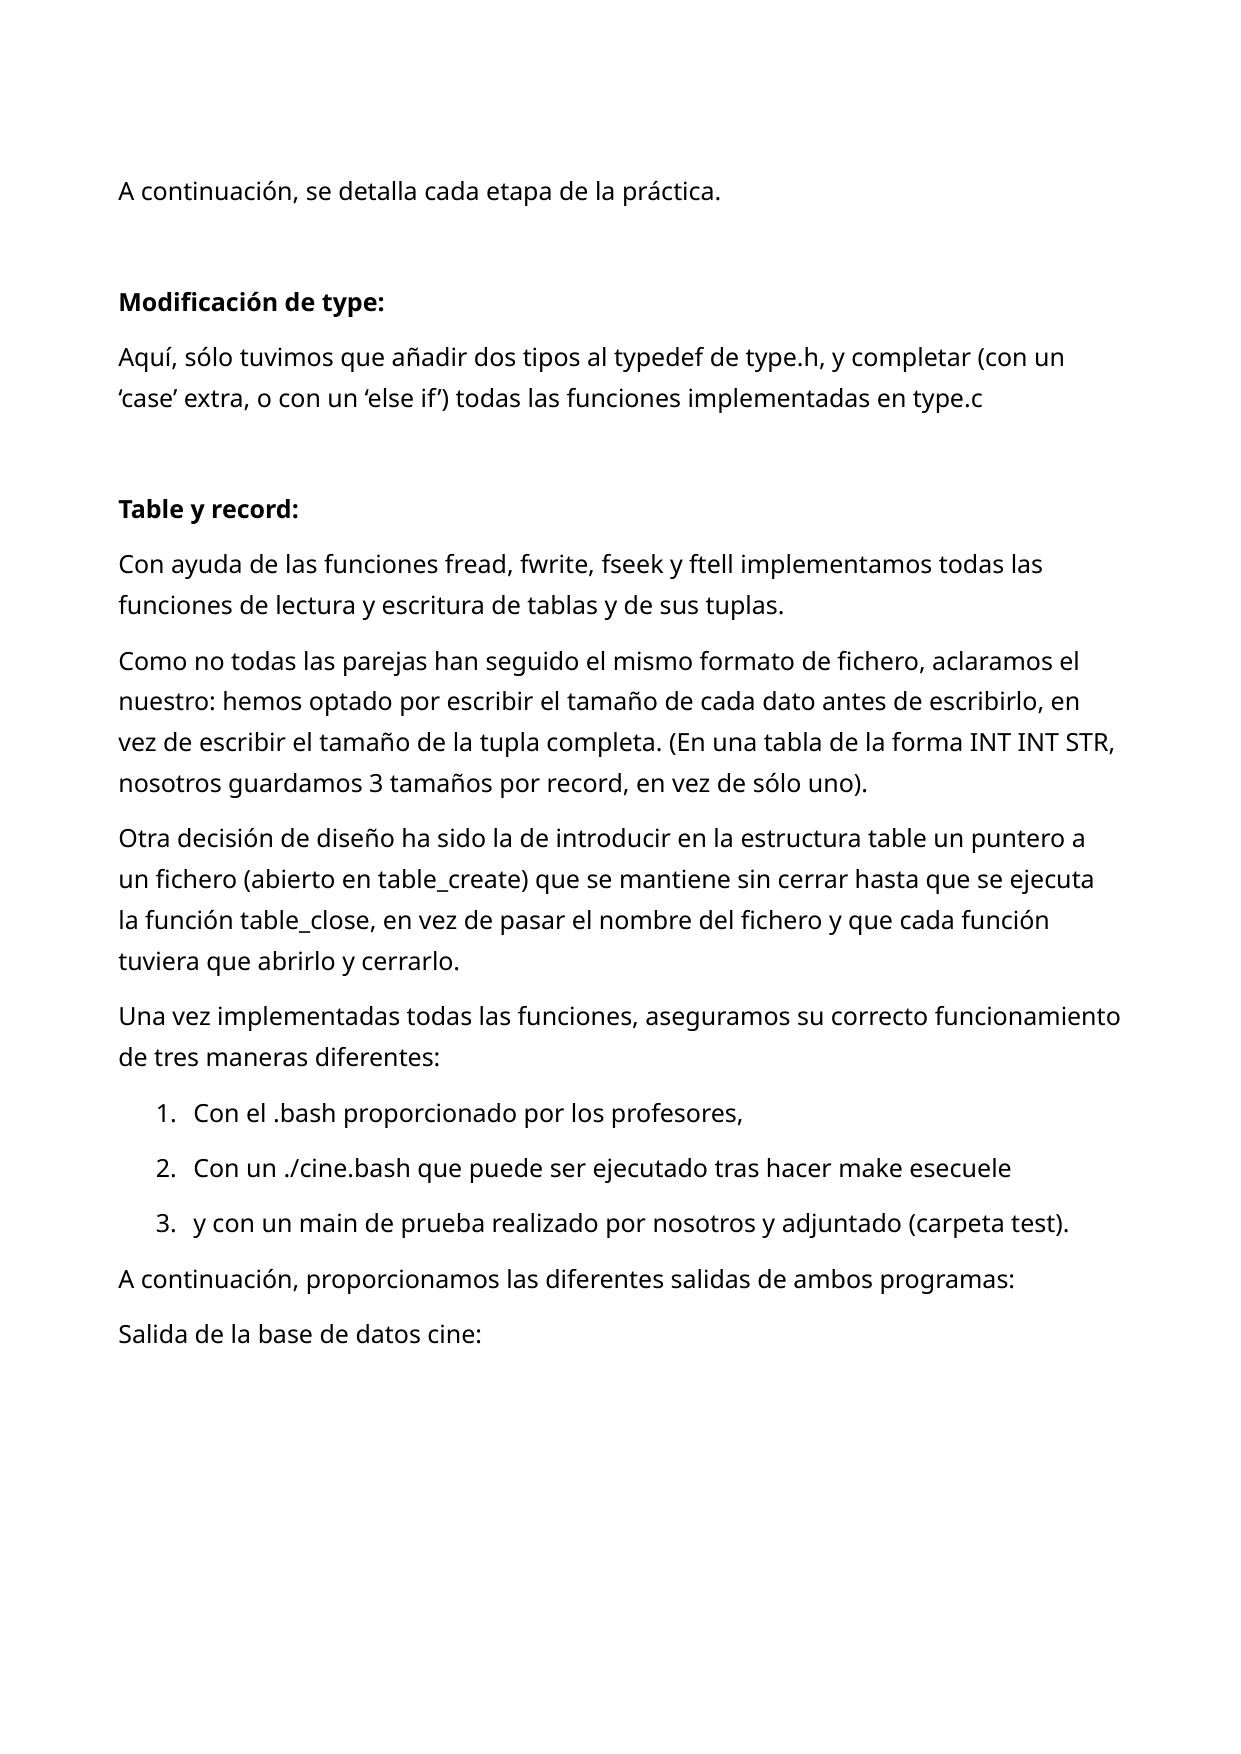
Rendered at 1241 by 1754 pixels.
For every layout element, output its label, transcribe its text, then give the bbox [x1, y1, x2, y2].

text Con ayuda de las funciones fread, fwrite, fseek y ftell implementamos todas las funciones de lectura y escritura de tablas y de sus tuplas. [118, 547, 1122, 622]
list Con un ./cine.bash que puede ser ejecutado tras hacer make esecuele [156, 1151, 1122, 1185]
text Otra decisión de diseño ha sido la de introducir en la estructura table un puntero a un fichero (abierto en table_create) que se mantiene sin cerrar hasta que se ejecuta la función table_close, en vez de pasar el nombre del fichero y que cada función tuviera que abrirlo y cerrarlo. [118, 821, 1122, 978]
list y con un main de prueba realizado por nosotros y adjuntado (carpeta test). [156, 1206, 1122, 1240]
text Una vez implementadas todas las funciones, aseguramos su correcto funcionamiento de tres maneras diferentes: [118, 999, 1122, 1074]
text Salida de la base de datos cine: [118, 1317, 1122, 1351]
list Con el .bash proporcionado por los profesores, [156, 1095, 1122, 1129]
text Aquí, sólo tuvimos que añadir dos tipos al typedef de type.h, y completar (con un ‘case’ extra, o con un ‘else if’) todas las funciones implementadas en type.c [118, 340, 1122, 415]
text Como no todas las parejas han seguido el mismo formato de fichero, aclaramos el nuestro: hemos optado por escribir el tamaño de cada dato antes de escribirlo, en vez de escribir el tamaño de la tupla completa. (En una tabla de la forma INT INT STR, nosotros guardamos 3 tamaños por record, en vez de sólo uno). [118, 643, 1122, 800]
text Modificación de type: [118, 284, 1122, 318]
text A continuación, proporcionamos las diferentes salidas de ambos programas: [118, 1261, 1122, 1296]
text A continuación, se detalla cada etapa de la práctica. [118, 173, 1122, 208]
text Table y record: [118, 491, 1122, 526]
